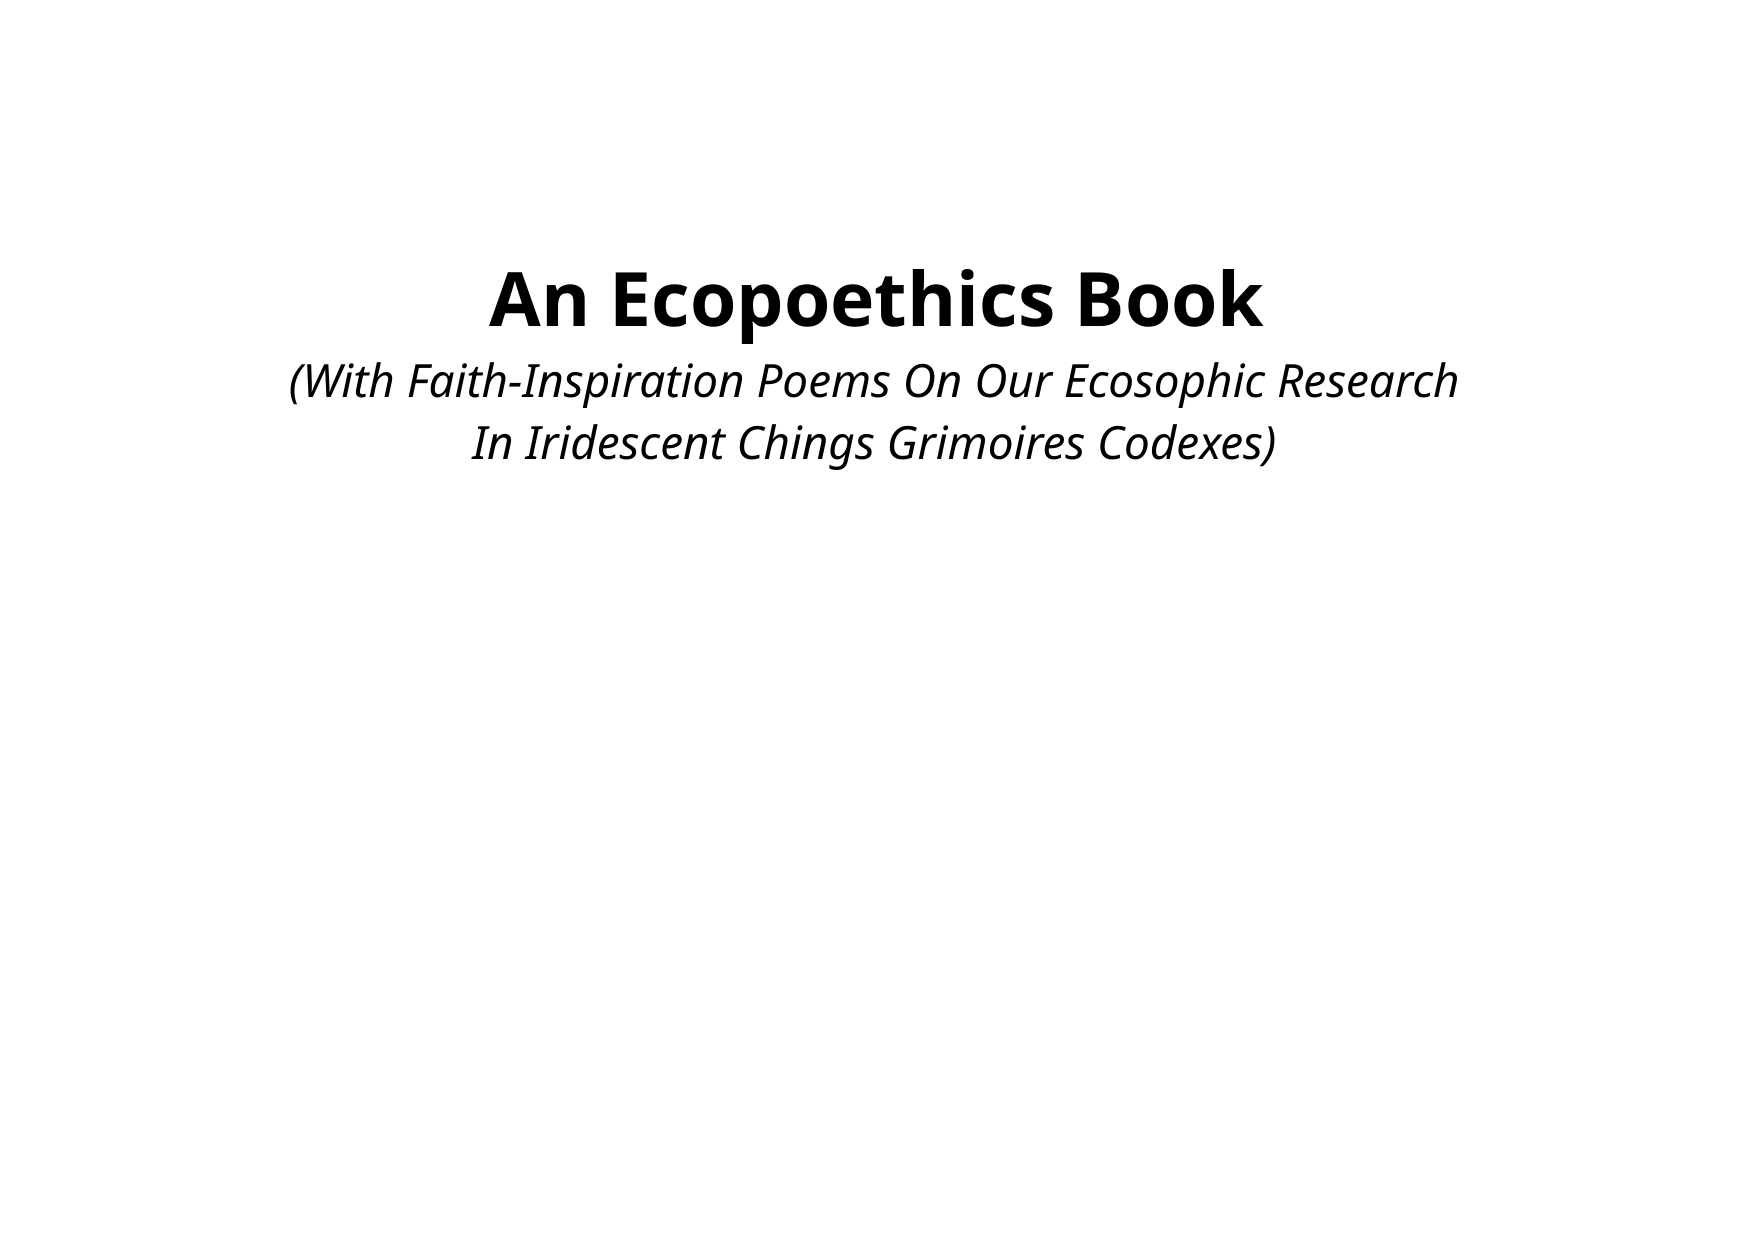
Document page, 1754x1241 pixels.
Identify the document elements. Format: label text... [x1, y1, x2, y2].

text In Iridescent Chings Grimoires Codexes) [118, 410, 1636, 473]
text An Ecopoethics Book (With Faith-Inspiration Poems On Our Ecosophic Research [118, 246, 1636, 410]
